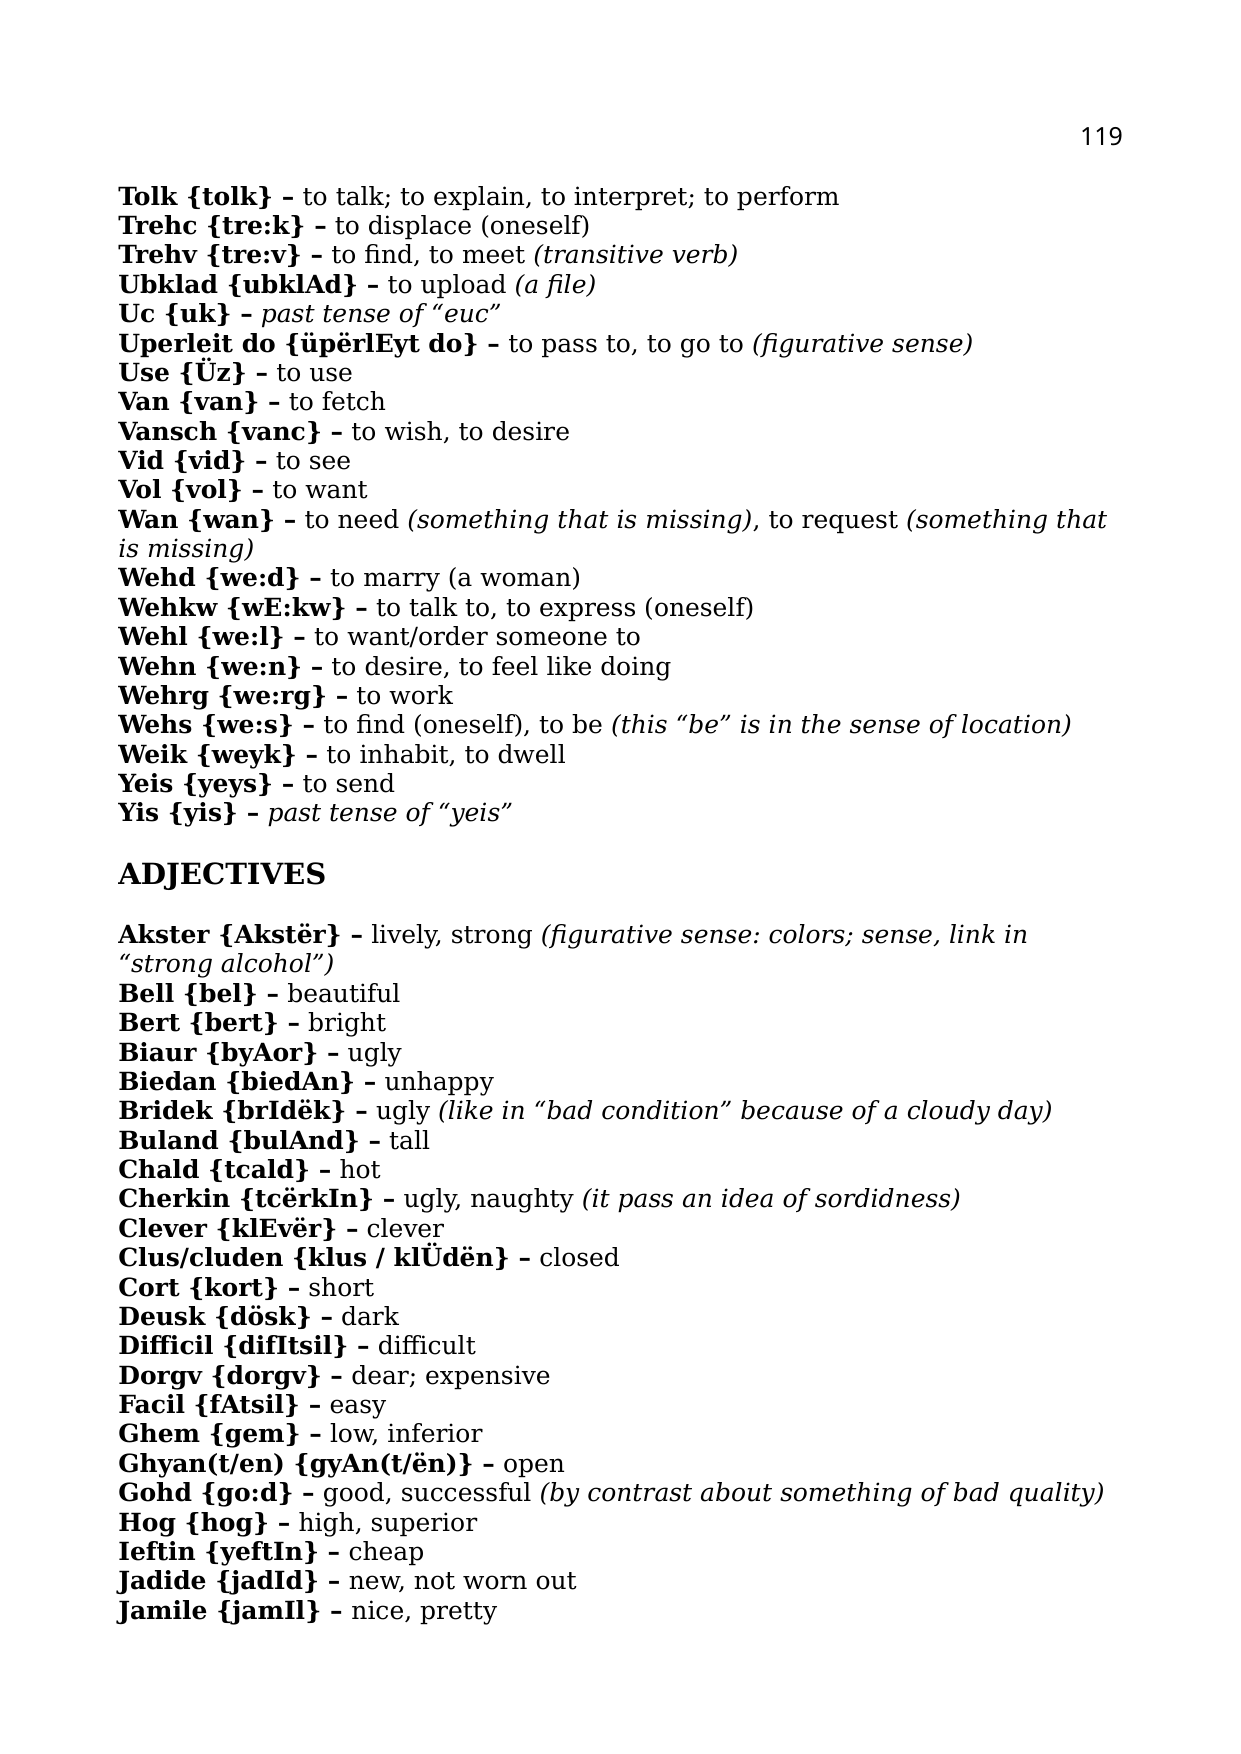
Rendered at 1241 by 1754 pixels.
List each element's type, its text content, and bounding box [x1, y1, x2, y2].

text Tolk {tolk} – to talk; to explain, to interpret; to perform [118, 182, 1123, 211]
text Facil {fAtsil} – easy [118, 1390, 1123, 1419]
text Wehn {we:n} – to desire, to feel like doing [118, 651, 1123, 681]
text Biaur {byAor} – ugly [118, 1038, 1123, 1067]
text Ubklad {ubklAd} – to upload (a file) [118, 270, 1123, 299]
text Weik {weyk} – to inhabit, to dwell [118, 739, 1123, 769]
text Uc {uk} – past tense of “euc” [118, 299, 1123, 328]
text Wehs {we:s} – to find (oneself), to be (this “be” is in the sense of location) [118, 710, 1123, 739]
text Vid {vid} – to see [118, 446, 1123, 475]
text Wehrg {we:rg} – to work [118, 681, 1123, 710]
text Biedan {biedAn} – unhappy [118, 1067, 1123, 1096]
text Dorgv {dorgv} – dear; expensive [118, 1361, 1123, 1390]
text Buland {bulAnd} – tall [118, 1126, 1123, 1155]
text Clever {klEvër} – clever [118, 1214, 1123, 1243]
text Jamile {jamIl} – nice, pretty [118, 1596, 1123, 1625]
subtitle ADJECTIVES [118, 857, 1123, 891]
text Ieftin {yeftIn} – cheap [118, 1537, 1123, 1566]
text Yeis {yeys} – to send [118, 769, 1123, 798]
text Uperleit do {üpërlEyt do} – to pass to, to go to (figurative sense) [118, 328, 1123, 358]
text Yis {yis} – past tense of “yeis” [118, 798, 1123, 828]
text Wehkw {wE:kw} – to talk to, to express (oneself) [118, 593, 1123, 622]
text Cort {kort} – short [118, 1273, 1123, 1302]
text Wan {wan} – to need (something that is missing), to request (something that is missing) [118, 505, 1123, 563]
text Cherkin {tcërkIn} – ugly, naughty (it pass an idea of sordidness) [118, 1184, 1123, 1214]
text Hog {hog} – high, superior [118, 1508, 1123, 1537]
text Van {van} – to fetch [118, 387, 1123, 417]
text Trehv {tre:v} – to find, to meet (transitive verb) [118, 240, 1123, 270]
text Vansch {vanc} – to wish, to desire [118, 417, 1123, 446]
text Wehd {we:d} – to marry (a woman) [118, 563, 1123, 593]
text Ghyan(t/en) {gyAn(t/ën)} – open [118, 1449, 1123, 1478]
text Jadide {jadId} – new, not worn out [118, 1566, 1123, 1596]
text Bert {bert} – bright [118, 1008, 1123, 1038]
text Gohd {go:d} – good, successful (by contrast about something of bad quality) [118, 1478, 1123, 1508]
text Vol {vol} – to want [118, 475, 1123, 505]
text Trehc {tre:k} – to displace (oneself) [118, 211, 1123, 240]
text Akster {Akstër} – lively, strong (figurative sense: colors; sense, link in “strong alcohol”) [118, 920, 1123, 979]
text Clus/cluden {klus / klÜdën} – closed [118, 1243, 1123, 1273]
text Wehl {we:l} – to want/order someone to [118, 622, 1123, 651]
text Deusk {dösk} – dark [118, 1302, 1123, 1331]
text Use {Üz} – to use [118, 358, 1123, 387]
text Chald {tcald} – hot [118, 1155, 1123, 1184]
text Bridek {brIdëk} – ugly (like in “bad condition” because of a cloudy day) [118, 1096, 1123, 1126]
text Difficil {difItsil} – difficult [118, 1331, 1123, 1361]
text Bell {bel} – beautiful [118, 979, 1123, 1008]
text Ghem {gem} – low, inferior [118, 1419, 1123, 1449]
